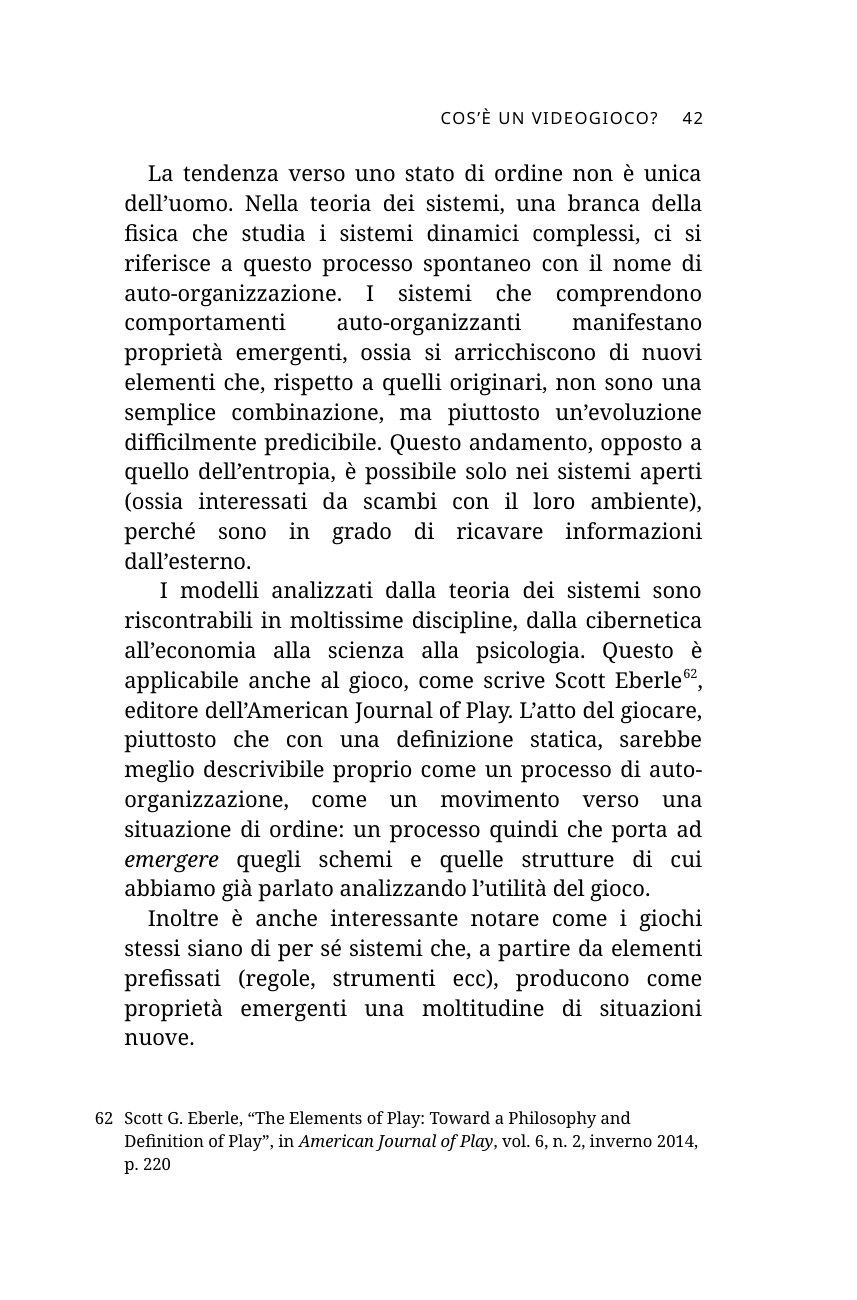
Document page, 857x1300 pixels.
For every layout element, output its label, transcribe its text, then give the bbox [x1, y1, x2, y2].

text La tendenza verso uno stato di ordine non è unica dell’uomo. Nella teoria dei sistemi, una branca della fisica che studia i sistemi dinamici complessi, ci si riferisce a questo processo spontaneo con il nome di auto-organizzazione. I sistemi che comprendono comportamenti auto-organizzanti manifestano proprietà emergenti, ossia si arricchiscono di nuovi elementi che, rispetto a quelli originari, non sono una semplice combinazione, ma piuttosto un’evoluzione difficilmente predicibile. Questo andamento, opposto a quello dell’entropia, è possibile solo nei sistemi aperti (ossia interessati da scambi con il loro ambiente), perché sono in grado di ricavare informazioni dall’esterno. [124, 158, 703, 576]
text Scott G. Eberle, “The Elements of Play: Toward a Philosophy and Definition of Play”, in American Journal of Play, vol. 6, n. 2, inverno 2014, p. 220 [94, 1107, 703, 1175]
text Inoltre è anche interessante notare come i giochi stessi siano di per sé sistemi che, a partire da elementi prefissati (regole, strumenti ecc), producono come proprietà emergenti una moltitudine di situazioni nuove. [124, 903, 703, 1052]
text I modelli analizzati dalla teoria dei sistemi sono riscontrabili in moltissime discipline, dalla cibernetica all’economia alla scienza alla psicologia. Questo è applicabile anche al gioco, come scrive Scott Eberle, editore dell’American Journal of Play. L’atto del giocare, piuttosto che con una definizione statica, sarebbe meglio descrivibile proprio come un processo di auto-organizzazione, come un movimento verso una situazione di ordine: un processo quindi che porta ad emergere quegli schemi e quelle strutture di cui abbiamo già parlato analizzando l’utilità del gioco. [124, 576, 703, 903]
